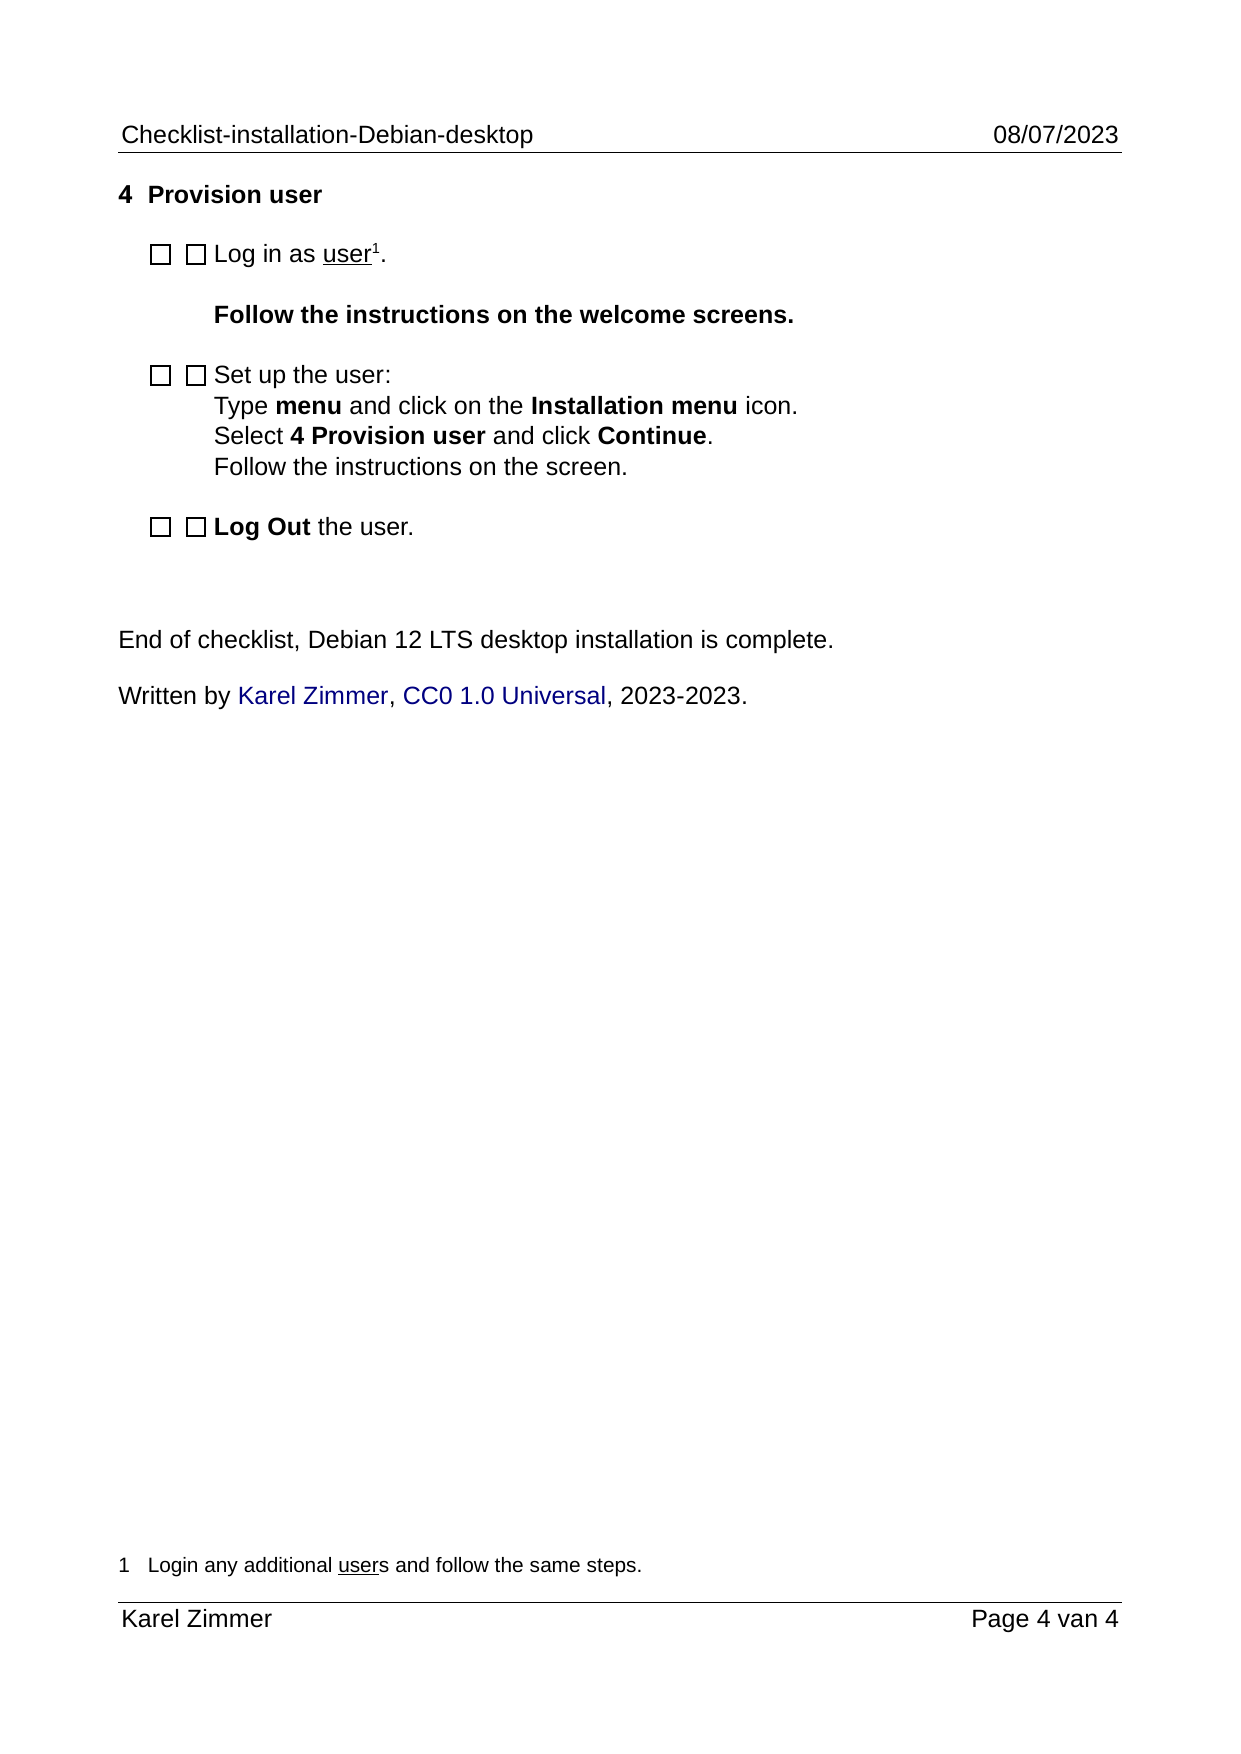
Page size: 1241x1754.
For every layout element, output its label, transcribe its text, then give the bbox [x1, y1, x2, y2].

table_cell [142, 482, 177, 512]
table_cell Set up the user: [213, 360, 1122, 391]
table_cell [213, 269, 1122, 300]
table_cell [177, 451, 213, 482]
table_header [142, 239, 177, 269]
table_cell [177, 360, 213, 391]
table_cell [118, 512, 142, 542]
table_cell Type menu and click on the Installation menu icon. [213, 391, 1122, 421]
table_cell [118, 330, 142, 360]
table_cell Follow the instructions on the welcome screens. [213, 300, 1122, 330]
table_cell [142, 512, 177, 542]
table_cell [118, 482, 142, 512]
table_cell [142, 269, 177, 300]
table_cell [177, 330, 213, 360]
table_cell [142, 421, 177, 451]
table_cell [177, 421, 213, 451]
table_cell [213, 482, 1122, 512]
table_cell [142, 330, 177, 360]
table_header Log in as USER. [213, 239, 1122, 269]
table_cell [118, 391, 142, 421]
table_cell [142, 360, 177, 391]
text Written by Karel Zimmer, CC0 1.0 Universal, 2023-2023. [118, 682, 1122, 710]
table_cell [177, 269, 213, 300]
list Provision user [118, 177, 1122, 211]
table_cell [142, 300, 177, 330]
table_cell [118, 421, 142, 451]
table_cell [177, 512, 213, 542]
table_cell Log Out the user. [213, 512, 1122, 542]
table_cell [213, 330, 1122, 360]
table_cell [118, 360, 142, 391]
table_header [177, 239, 213, 269]
table_cell Follow the instructions on the screen. [213, 451, 1122, 482]
table_cell [177, 300, 213, 330]
table_cell Select 4 Provision user and click Continue. [213, 421, 1122, 451]
table_cell [118, 451, 142, 482]
text End of checklist, Debian 12 LTS desktop installation is complete. [118, 626, 1122, 654]
table_header [118, 239, 142, 269]
table_cell [142, 391, 177, 421]
table_cell [118, 300, 142, 330]
table_cell [177, 391, 213, 421]
table_cell [177, 482, 213, 512]
table_cell [118, 269, 142, 300]
table_cell [142, 451, 177, 482]
